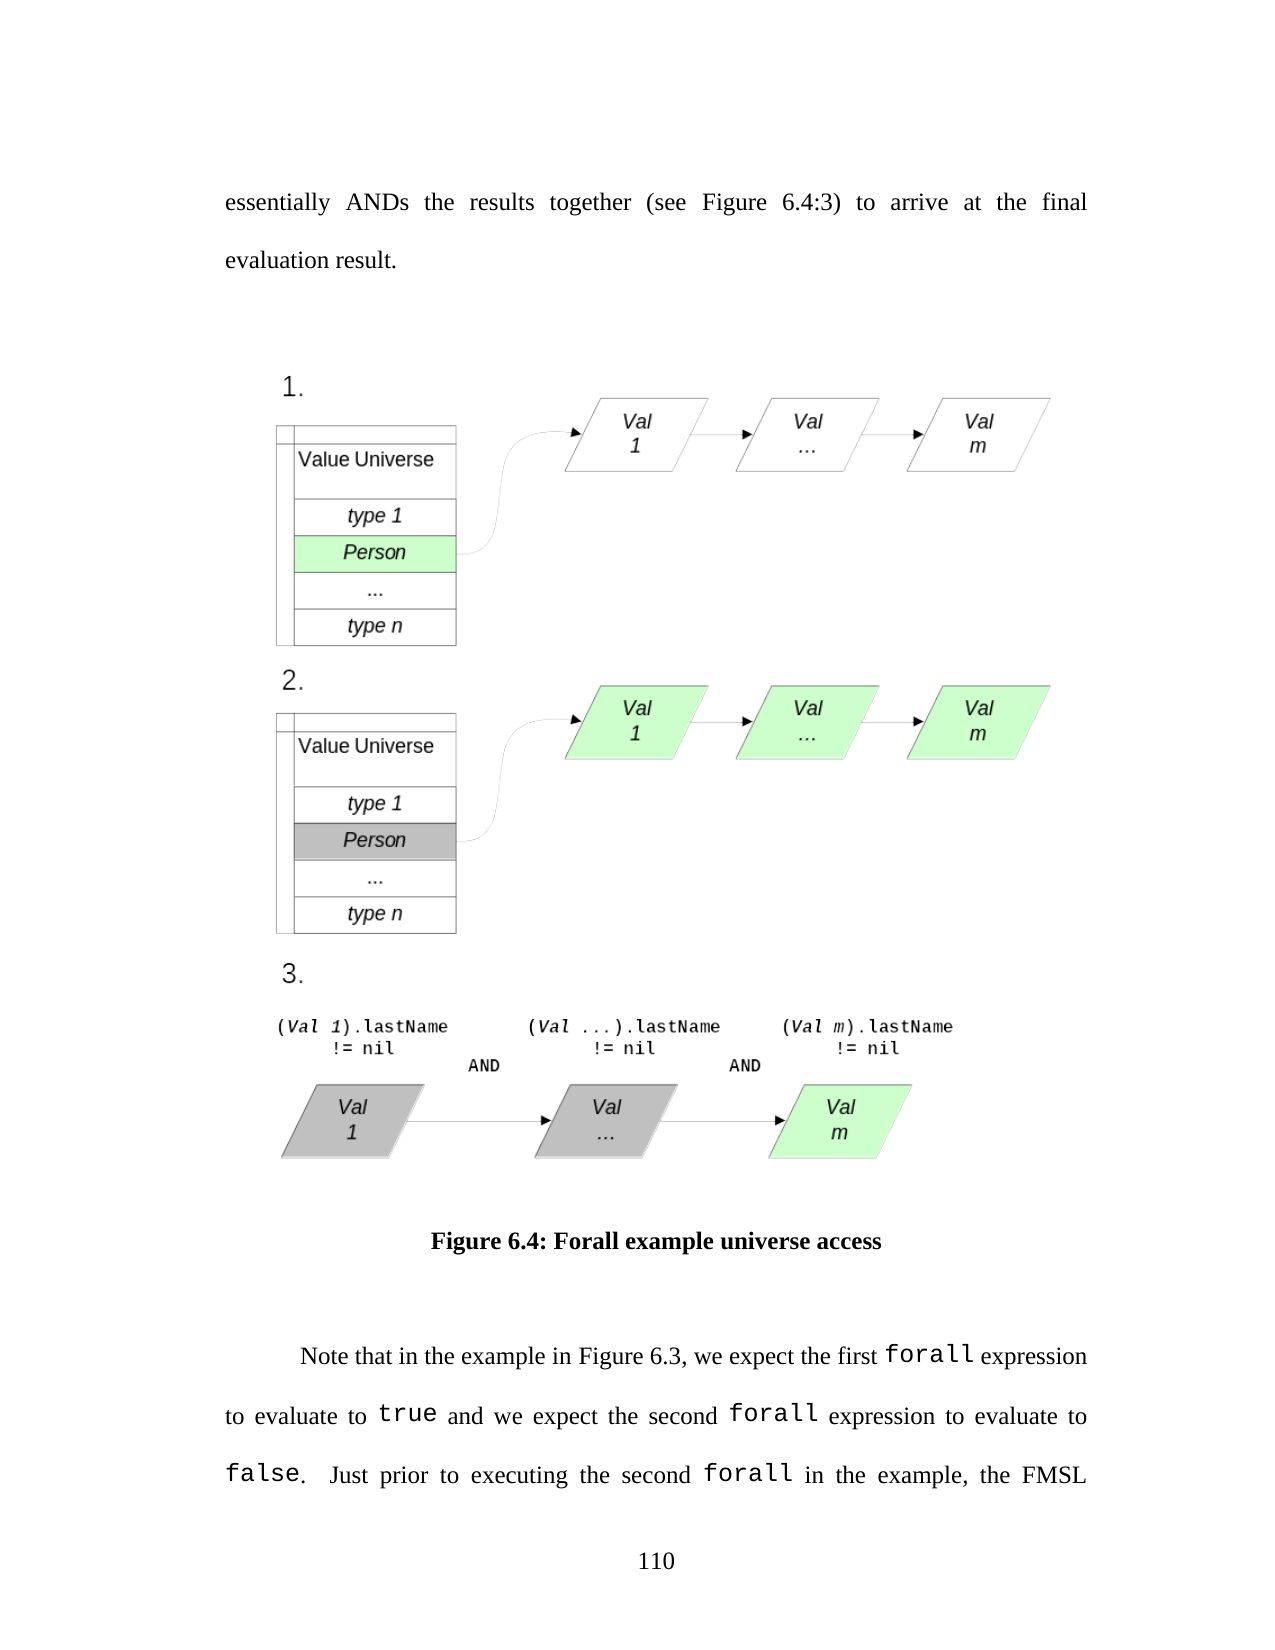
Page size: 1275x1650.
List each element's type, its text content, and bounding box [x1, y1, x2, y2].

text essentially ANDs the results together (see Figure 6.4:3) to arrive at the final evaluation result. [225, 187, 1087, 274]
text Note that in the example in Figure 6.3, we expect the first forall expression to evaluate to true and we expect the second forall expression to evaluate to false. Just prior to executing the second forall in the example, the FMSL [225, 1341, 1087, 1491]
text Figure 6.4: Forall example universe access [225, 1226, 1087, 1255]
